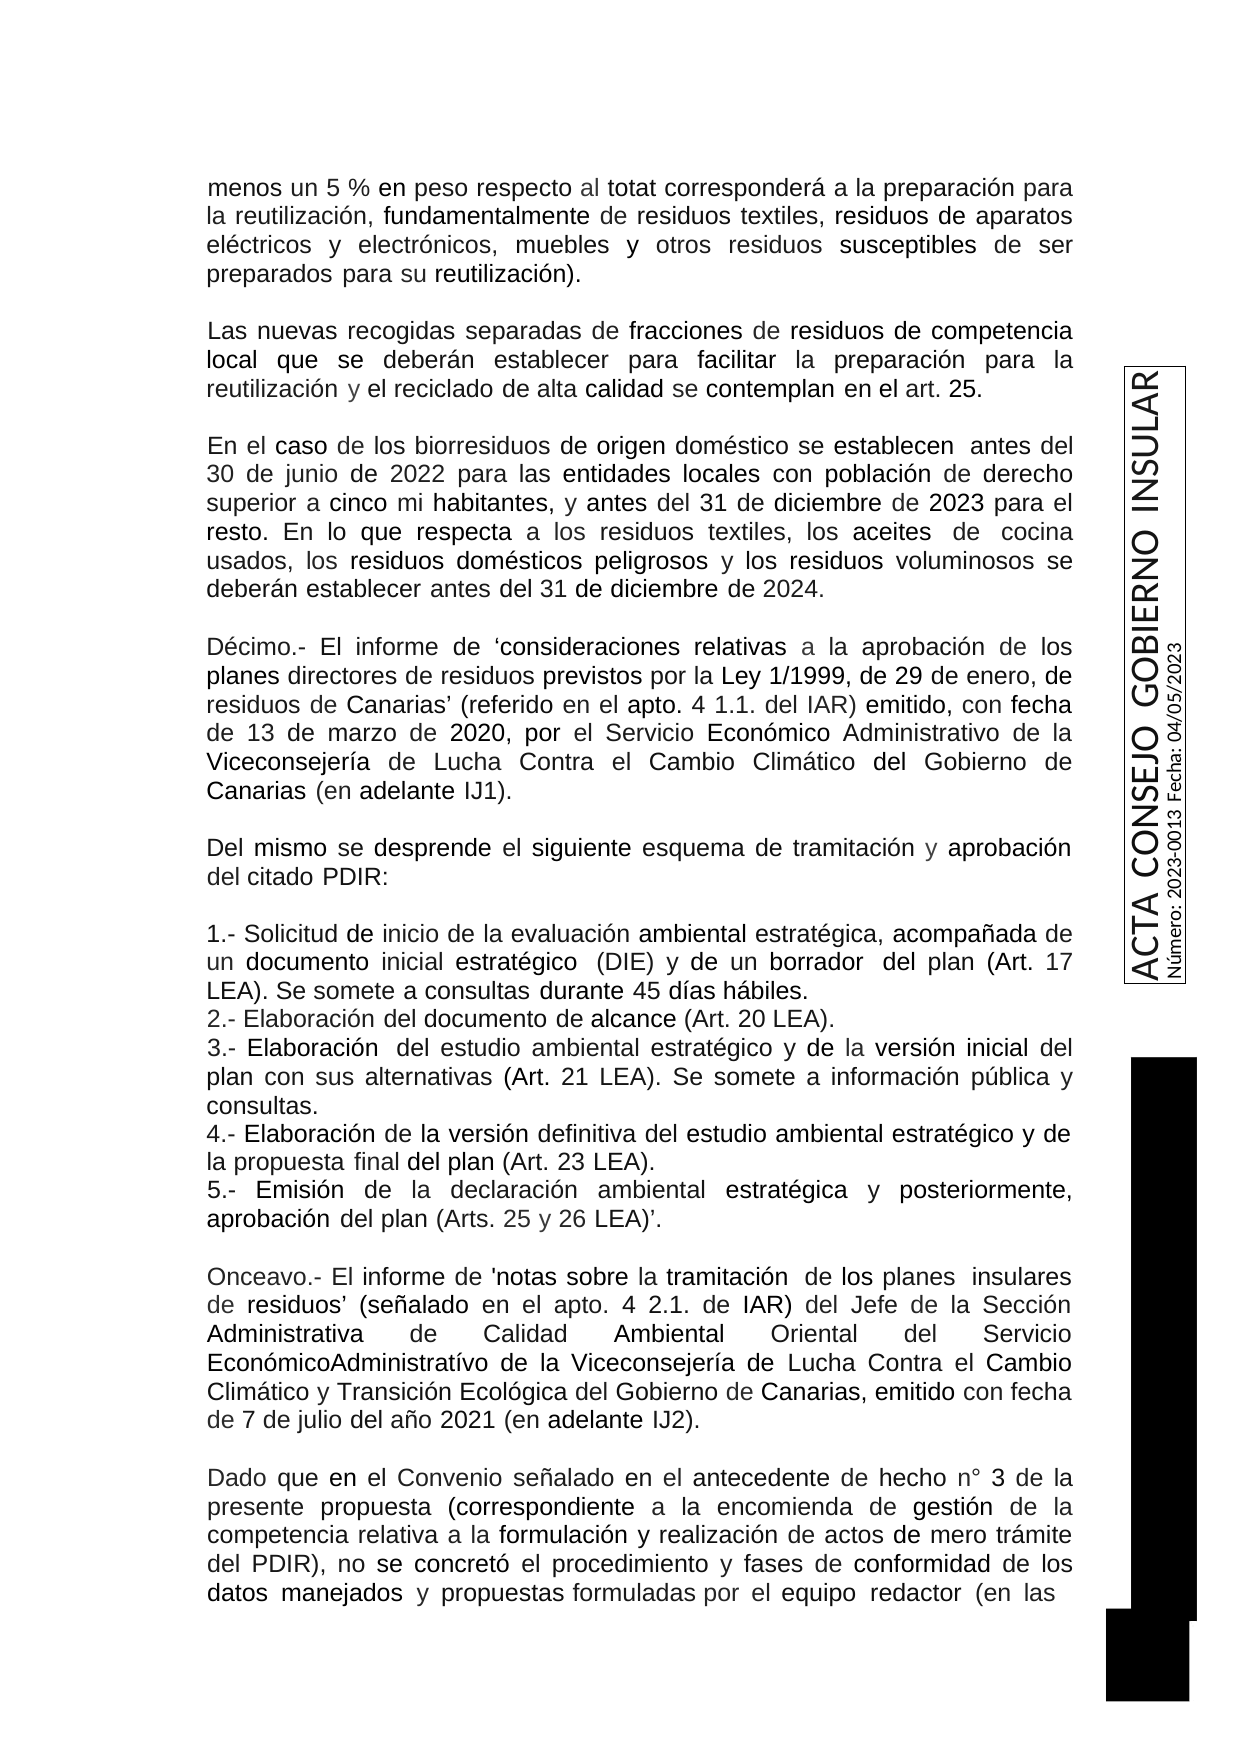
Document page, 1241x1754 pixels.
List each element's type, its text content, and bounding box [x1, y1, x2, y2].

text Dado que en el Convenio señalado en el antecedente de hecho n° 3 de la presente propuesta (correspondiente a la encomienda de gestión de la competencia relativa a la formulación y realización de actos de mero trámite del PDIR), no se concretó el procedimiento y fases de conformidad de los datos manejados y propuestas formuladas por el equipo redactor (en las [207, 1463, 1073, 1607]
text Onceavo.- El informe de 'notas sobre la tramitación de los planes insulares de residuos’ (señalado en el apto. 4 2.1. de IAR) del Jefe de la Sección Administrativa de Calidad Ambiental Oriental del Servicio EconómicoAdministratívo de la Viceconsejería de Lucha Contra el Cambio Climático y Transición Ecológica del Gobierno de Canarias, emitido con fecha de 7 de julio del año 2021 (en adelante IJ2). [207, 1262, 1072, 1434]
text En el caso de los biorresiduos de origen doméstico se establecen antes del 30 de junio de 2022 para las entidades locales con población de derecho superior a cinco mi habitantes, y antes del 31 de diciembre de 2023 para el resto. En lo que respecta a los residuos textiles, los aceites de cocina usados, los residuos domésticos peligrosos y los residuos voluminosos se deberán establecer antes del 31 de diciembre de 2024. [206, 431, 1073, 603]
text 2.- Elaboración del documento de alcance (Art. 20 LEA). [207, 1005, 1223, 1033]
text menos un 5 % en peso respecto al totat corresponderá a la preparación para la reutilización, fundamentalmente de residuos textiles, residuos de aparatos eléctricos y electrónicos, muebles y otros residuos susceptibles de ser preparados para su reutilización). [206, 173, 1073, 288]
text 3.- Elaboración del estudio ambiental estratégico y de la versión inicial del plan con sus alternativas (Art. 21 LEA). Se somete a información pública y consultas. [206, 1033, 1073, 1119]
text ACTA CONSEJO GOBIERNO INSULAR [1125, 368, 1163, 983]
text 1.- Solicitud de inicio de la evaluación ambiental estratégica, acompañada de un documento inicial estratégico (DIE) y de un borrador del plan (Art. 17 LEA). Se somete a consultas durante 45 días hábiles. [206, 918, 1073, 1005]
text Décimo.- El informe de ‘consideraciones relativas a la aprobación de los planes directores de residuos previstos por la Ley 1/1999, de 29 de enero, de residuos de Canarias’ (referido en el apto. 4 1.1. del IAR) emitido, con fecha de 13 de marzo de 2020, por el Servicio Económico Administrativo de la Viceconsejería de Lucha Contra el Cambio Climático del Gobierno de Canarias (en adelante IJ1). [206, 632, 1072, 805]
text Del mismo se desprende el siguiente esquema de tramitación y aprobación del citado PDIR: [206, 833, 1072, 891]
text 4.- Elaboración de la versión definitiva del estudio ambiental estratégico y de la propuesta final del plan (Art. 23 LEA). [206, 1119, 1072, 1176]
picture [1105, 1056, 1198, 1702]
text Las nuevas recogidas separadas de fracciones de residuos de competencia local que se deberán establecer para facilitar la preparación para la reutilización y el reciclado de alta calidad se contemplan en el art. 25. [206, 316, 1073, 402]
text Número: 2023-0013 Fecha: 04/05/2023 [1163, 369, 1184, 983]
text 5.- Emisión de la declaración ambiental estratégica y posteriormente, aprobación del plan (Arts. 25 y 26 LEA)’. [206, 1176, 1073, 1232]
